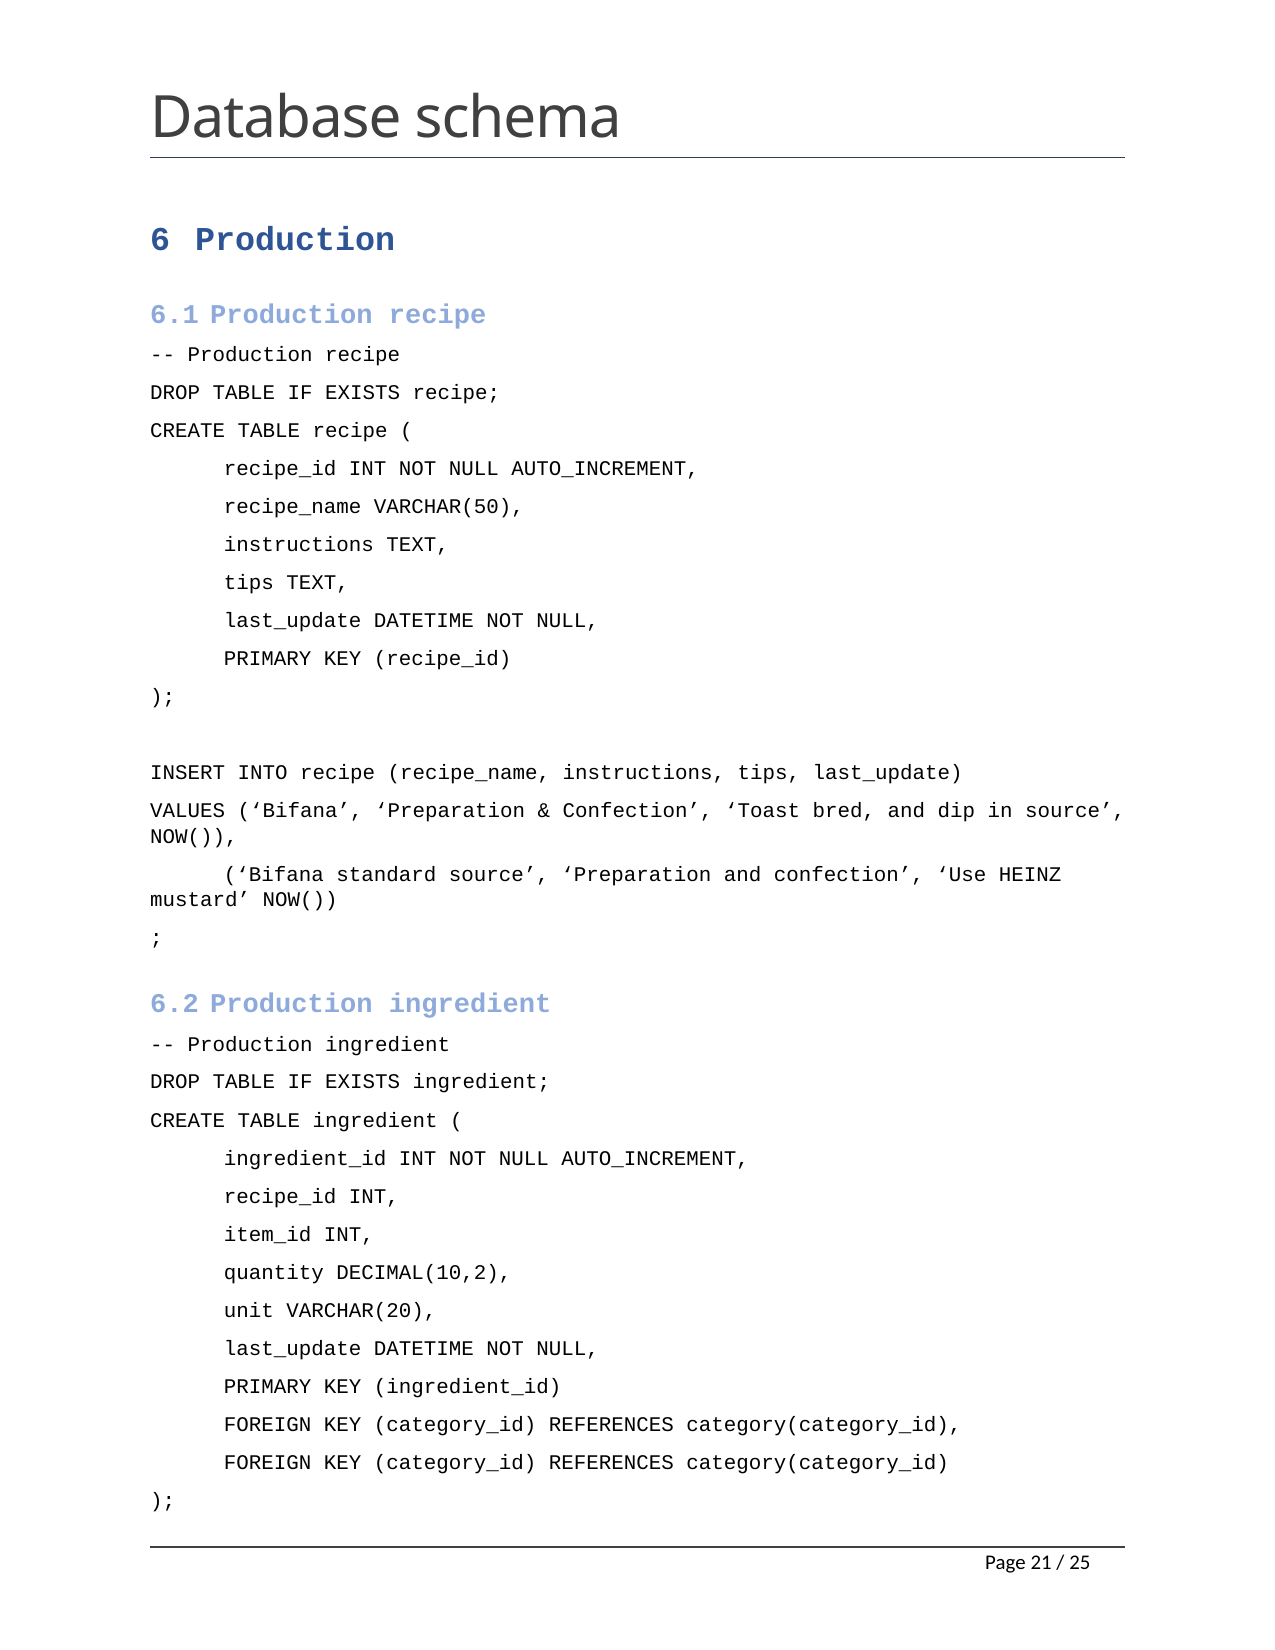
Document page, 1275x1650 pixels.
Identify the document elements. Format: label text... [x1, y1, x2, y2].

text INSERT INTO recipe (recipe_name, instructions, tips, last_update) [150, 762, 1125, 786]
subtitle Production [150, 222, 1125, 260]
text FOREIGN KEY (category_id) REFERENCES category(category_id), [150, 1414, 1125, 1437]
text ); [150, 686, 1125, 710]
text tips TEXT, [150, 572, 1125, 596]
text (‘Bifana standard source’, ‘Preparation and confection’, ‘Use HEINZ mustard’ NOW()) [150, 864, 1125, 913]
text recipe_id INT NOT NULL AUTO_INCREMENT, [150, 458, 1125, 482]
text recipe_id INT, [150, 1186, 1125, 1209]
text quantity DECIMAL(10,2), [150, 1262, 1125, 1285]
subtitle Production ingredient [150, 990, 1125, 1021]
text PRIMARY KEY (ingredient_id) [150, 1376, 1125, 1399]
text -- Production recipe [150, 344, 1125, 368]
text -- Production ingredient [150, 1033, 1125, 1057]
text DROP TABLE IF EXISTS recipe; [150, 382, 1125, 406]
text item_id INT, [150, 1224, 1125, 1247]
text PRIMARY KEY (recipe_id) [150, 648, 1125, 672]
text VALUES (‘Bifana’, ‘Preparation & Confection’, ‘Toast bred, and dip in source’, NOW()), [150, 800, 1125, 849]
text CREATE TABLE recipe ( [150, 420, 1125, 444]
text instructions TEXT, [150, 534, 1125, 558]
subtitle Production recipe [150, 301, 1125, 331]
text unit VARCHAR(20), [150, 1300, 1125, 1323]
text ingredient_id INT NOT NULL AUTO_INCREMENT, [150, 1148, 1125, 1171]
text CREATE TABLE ingredient ( [150, 1109, 1125, 1133]
text last_update DATETIME NOT NULL, [224, 610, 1125, 634]
text ; [150, 927, 1125, 951]
text ); [150, 1490, 1125, 1513]
text recipe_name VARCHAR(50), [150, 496, 1125, 520]
text DROP TABLE IF EXISTS ingredient; [150, 1072, 1125, 1095]
text FOREIGN KEY (category_id) REFERENCES category(category_id) [150, 1452, 1125, 1475]
text last_update DATETIME NOT NULL, [224, 1338, 1125, 1361]
